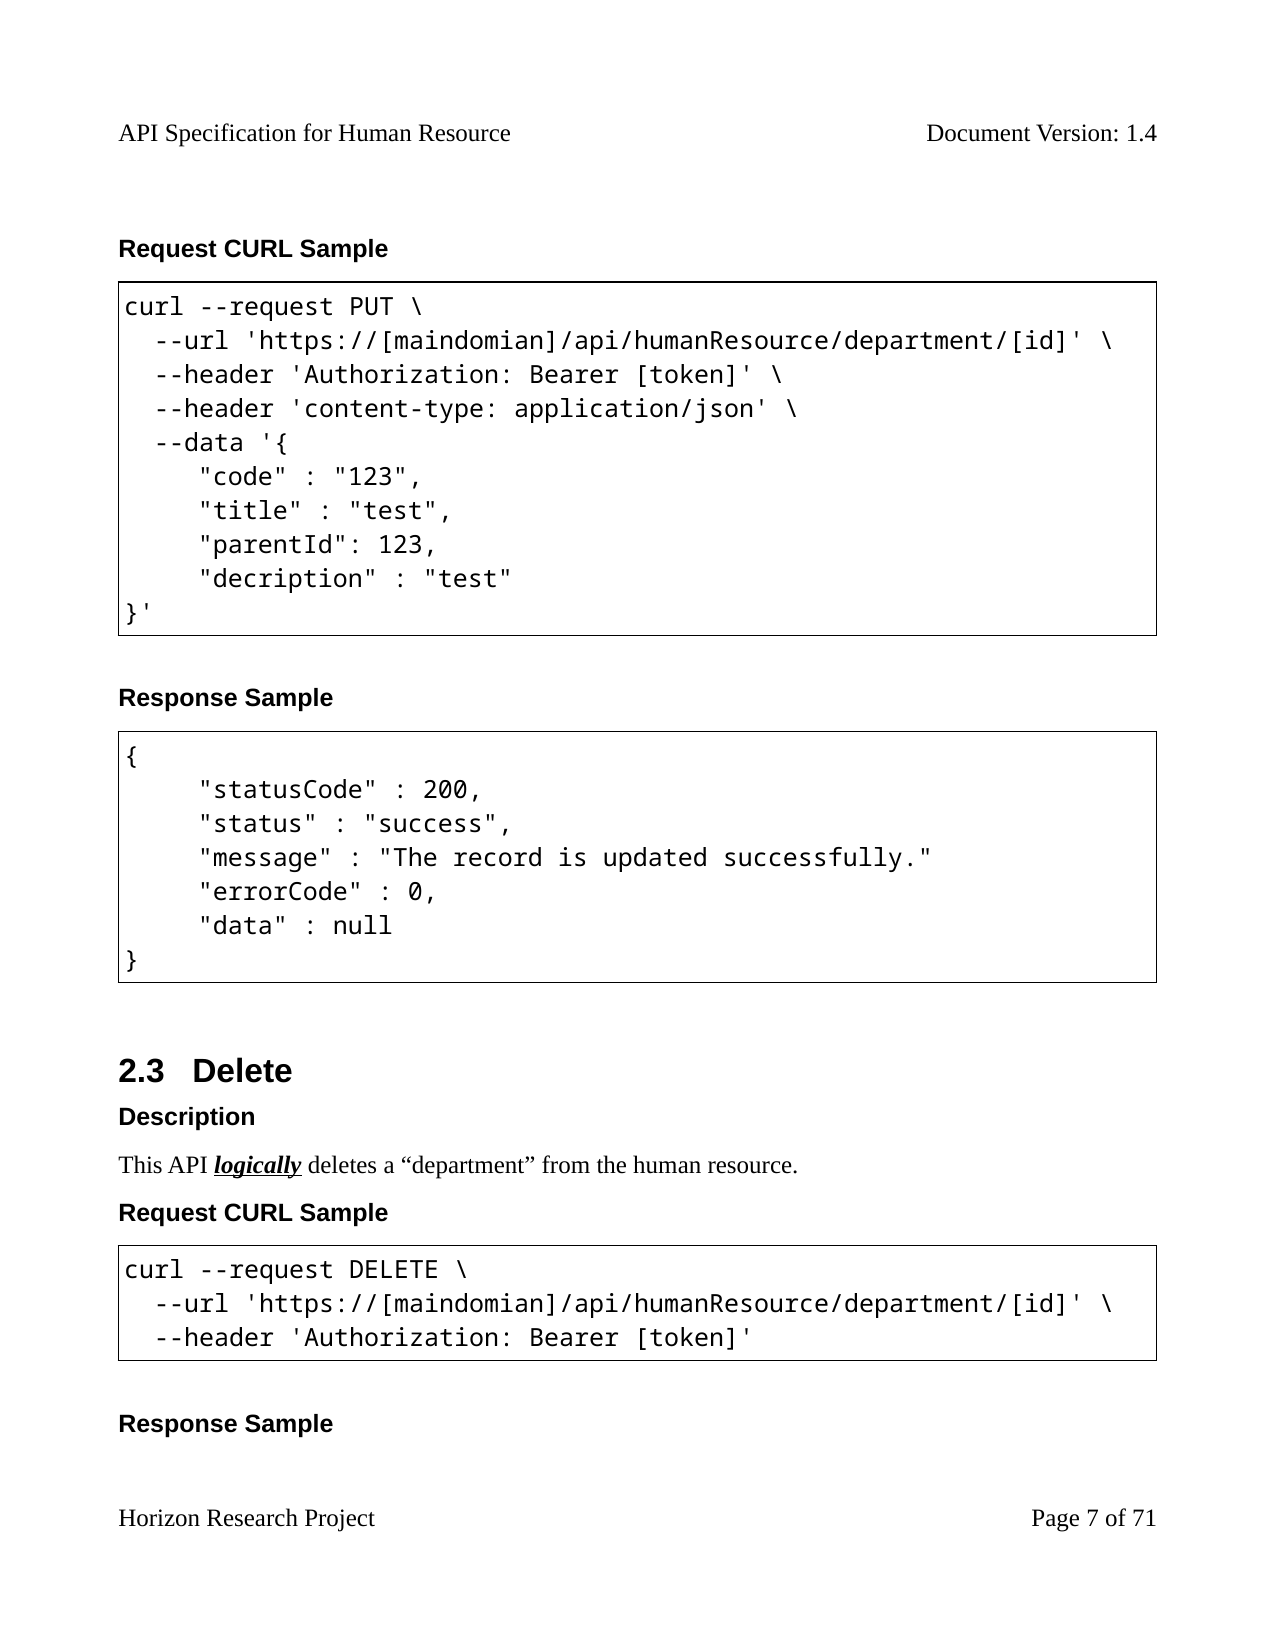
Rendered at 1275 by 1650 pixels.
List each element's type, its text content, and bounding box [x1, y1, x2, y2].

table_header { "statusCode" : 200, "status" : "success", "message" : "The record is updated successfully." "errorCode" : 0, "data" : null } [119, 732, 1156, 982]
text Request CURL Sample [118, 1198, 1157, 1226]
table_header curl --request DELETE \ --url 'https://[maindomian]/api/humanResource/department/[id]' \ --header 'Authorization: Bearer [token]' [119, 1246, 1156, 1360]
text Description [118, 1102, 1157, 1131]
text This API logically deletes a “department” from the human resource. [118, 1150, 1157, 1179]
text Response Sample [118, 1408, 1157, 1437]
text Request CURL Sample [118, 234, 1157, 263]
table_header curl --request PUT \ --url 'https://[maindomian]/api/humanResource/department/[id]' \ --header 'Authorization: Bearer [token]' \ --header 'content-type: application/json' \ --data '{ "code" : "123", "title" : "test", "parentId": 123, "decription" : "test" }' [119, 283, 1156, 634]
text Response Sample [118, 683, 1157, 712]
subtitle Delete [118, 1051, 1157, 1090]
